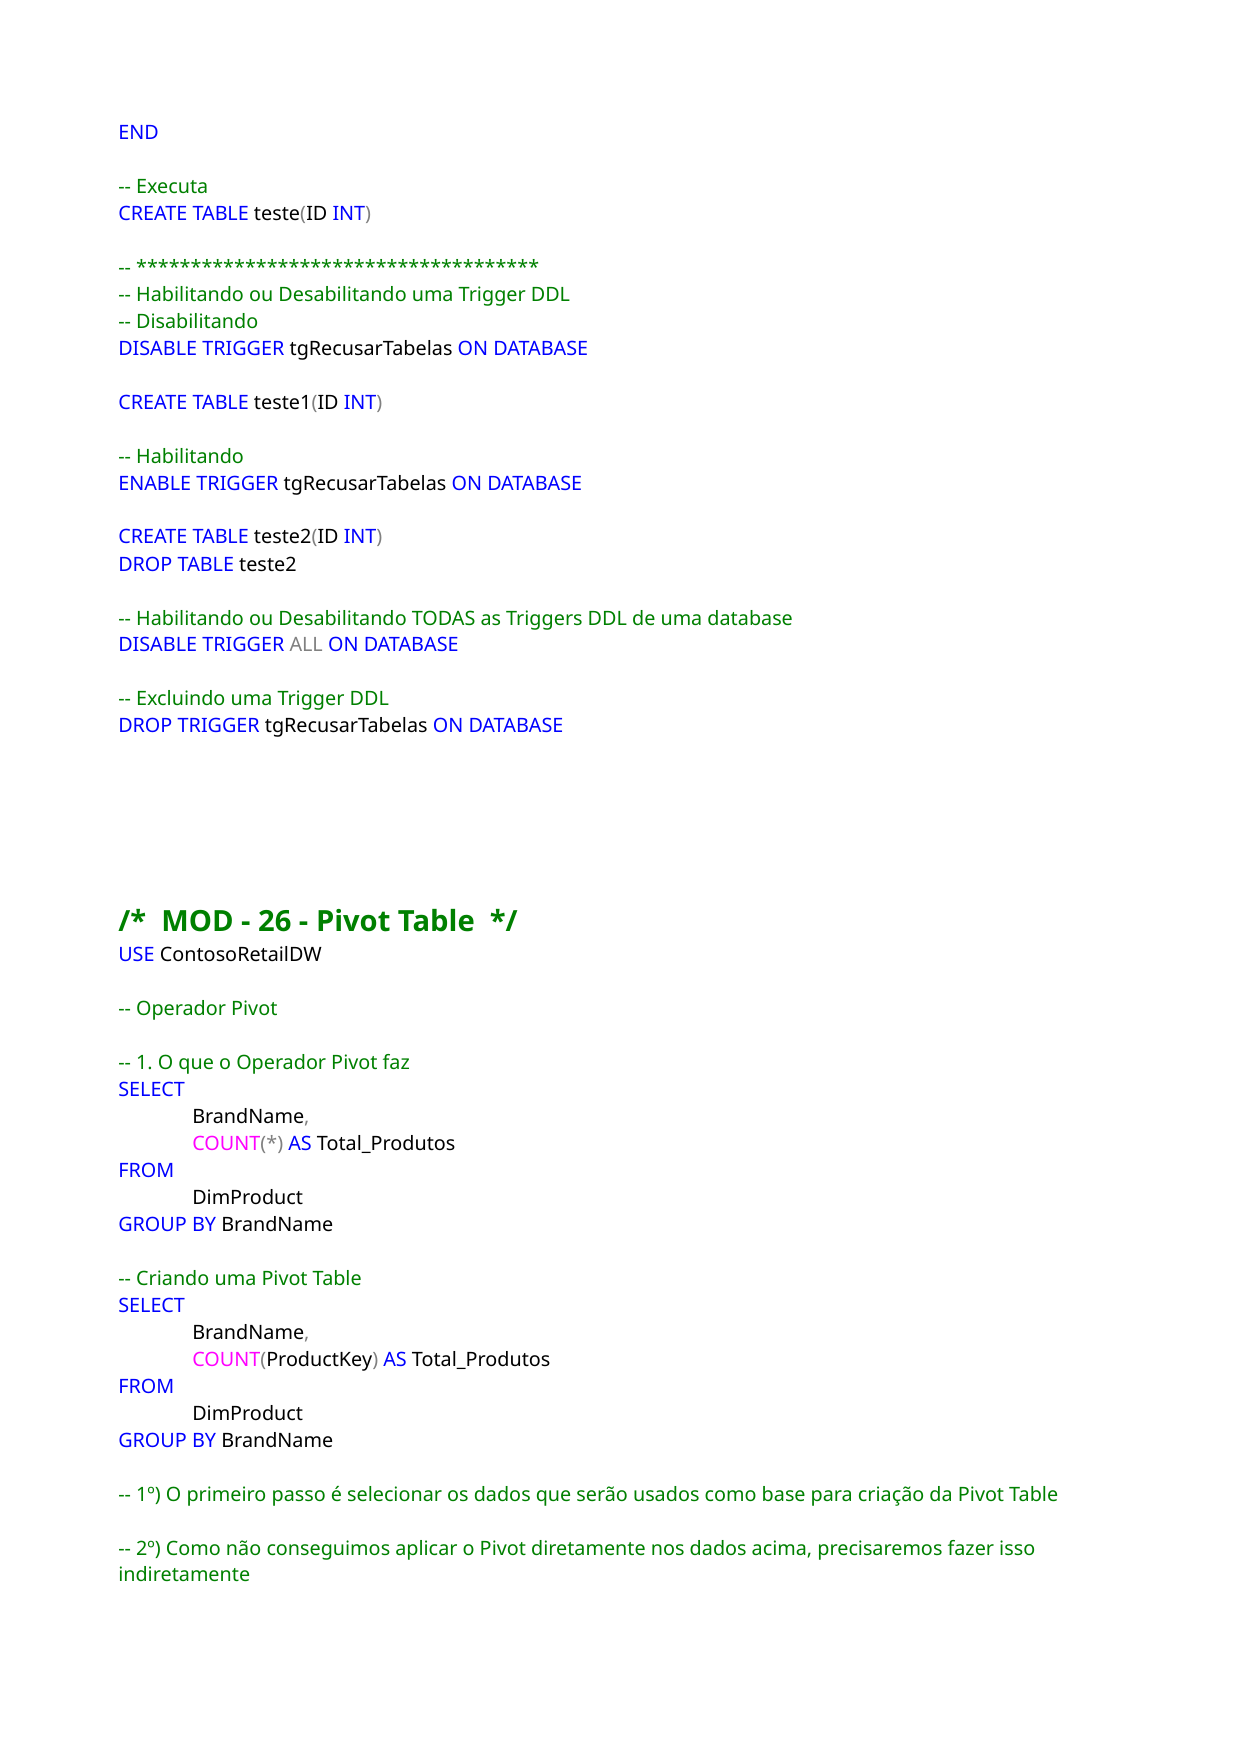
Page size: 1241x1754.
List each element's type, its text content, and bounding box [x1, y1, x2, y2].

text COUNT(*) AS Total_Produtos [118, 1129, 1122, 1156]
text FROM [118, 1372, 1122, 1399]
text SELECT [118, 1291, 1122, 1318]
text CREATE TABLE teste2(ID INT) [118, 523, 1122, 550]
text -- 1º) O primeiro passo é selecionar os dados que serão usados como base para criação da Pivot Table [118, 1480, 1122, 1507]
text -- Disabilitando [118, 307, 1122, 334]
text DROP TRIGGER tgRecusarTabelas ON DATABASE [118, 712, 1122, 739]
text -- Habilitando [118, 442, 1122, 469]
text -- 2º) Como não conseguimos aplicar o Pivot diretamente nos dados acima, precisaremos fazer isso indiretamente [118, 1534, 1122, 1588]
text -- Habilitando ou Desabilitando uma Trigger DDL [118, 280, 1122, 307]
text -- Excluindo uma Trigger DDL [118, 685, 1122, 712]
text -- Operador Pivot [118, 994, 1122, 1021]
text SELECT [118, 1075, 1122, 1102]
text -- Criando uma Pivot Table [118, 1264, 1122, 1291]
text COUNT(ProductKey) AS Total_Produtos [118, 1345, 1122, 1372]
text -- Executa [118, 172, 1122, 199]
text END [118, 118, 1122, 145]
text BrandName, [118, 1102, 1122, 1129]
text DISABLE TRIGGER ALL ON DATABASE [118, 631, 1122, 658]
text -- 1. O que o Operador Pivot faz [118, 1048, 1122, 1075]
text GROUP BY BrandName [118, 1210, 1122, 1237]
text USE ContosoRetailDW [118, 940, 1122, 967]
text /* MOD - 26 - Pivot Table */ [118, 901, 1122, 940]
text GROUP BY BrandName [118, 1426, 1122, 1453]
text DimProduct [118, 1399, 1122, 1426]
text ENABLE TRIGGER tgRecusarTabelas ON DATABASE [118, 469, 1122, 496]
text DISABLE TRIGGER tgRecusarTabelas ON DATABASE [118, 334, 1122, 361]
text CREATE TABLE teste(ID INT) [118, 199, 1122, 226]
text BrandName, [118, 1318, 1122, 1345]
text -- ************************************* [118, 253, 1122, 280]
text DimProduct [118, 1183, 1122, 1210]
text -- Habilitando ou Desabilitando TODAS as Triggers DDL de uma database [118, 604, 1122, 631]
text DROP TABLE teste2 [118, 550, 1122, 577]
text CREATE TABLE teste1(ID INT) [118, 388, 1122, 415]
text FROM [118, 1156, 1122, 1183]
